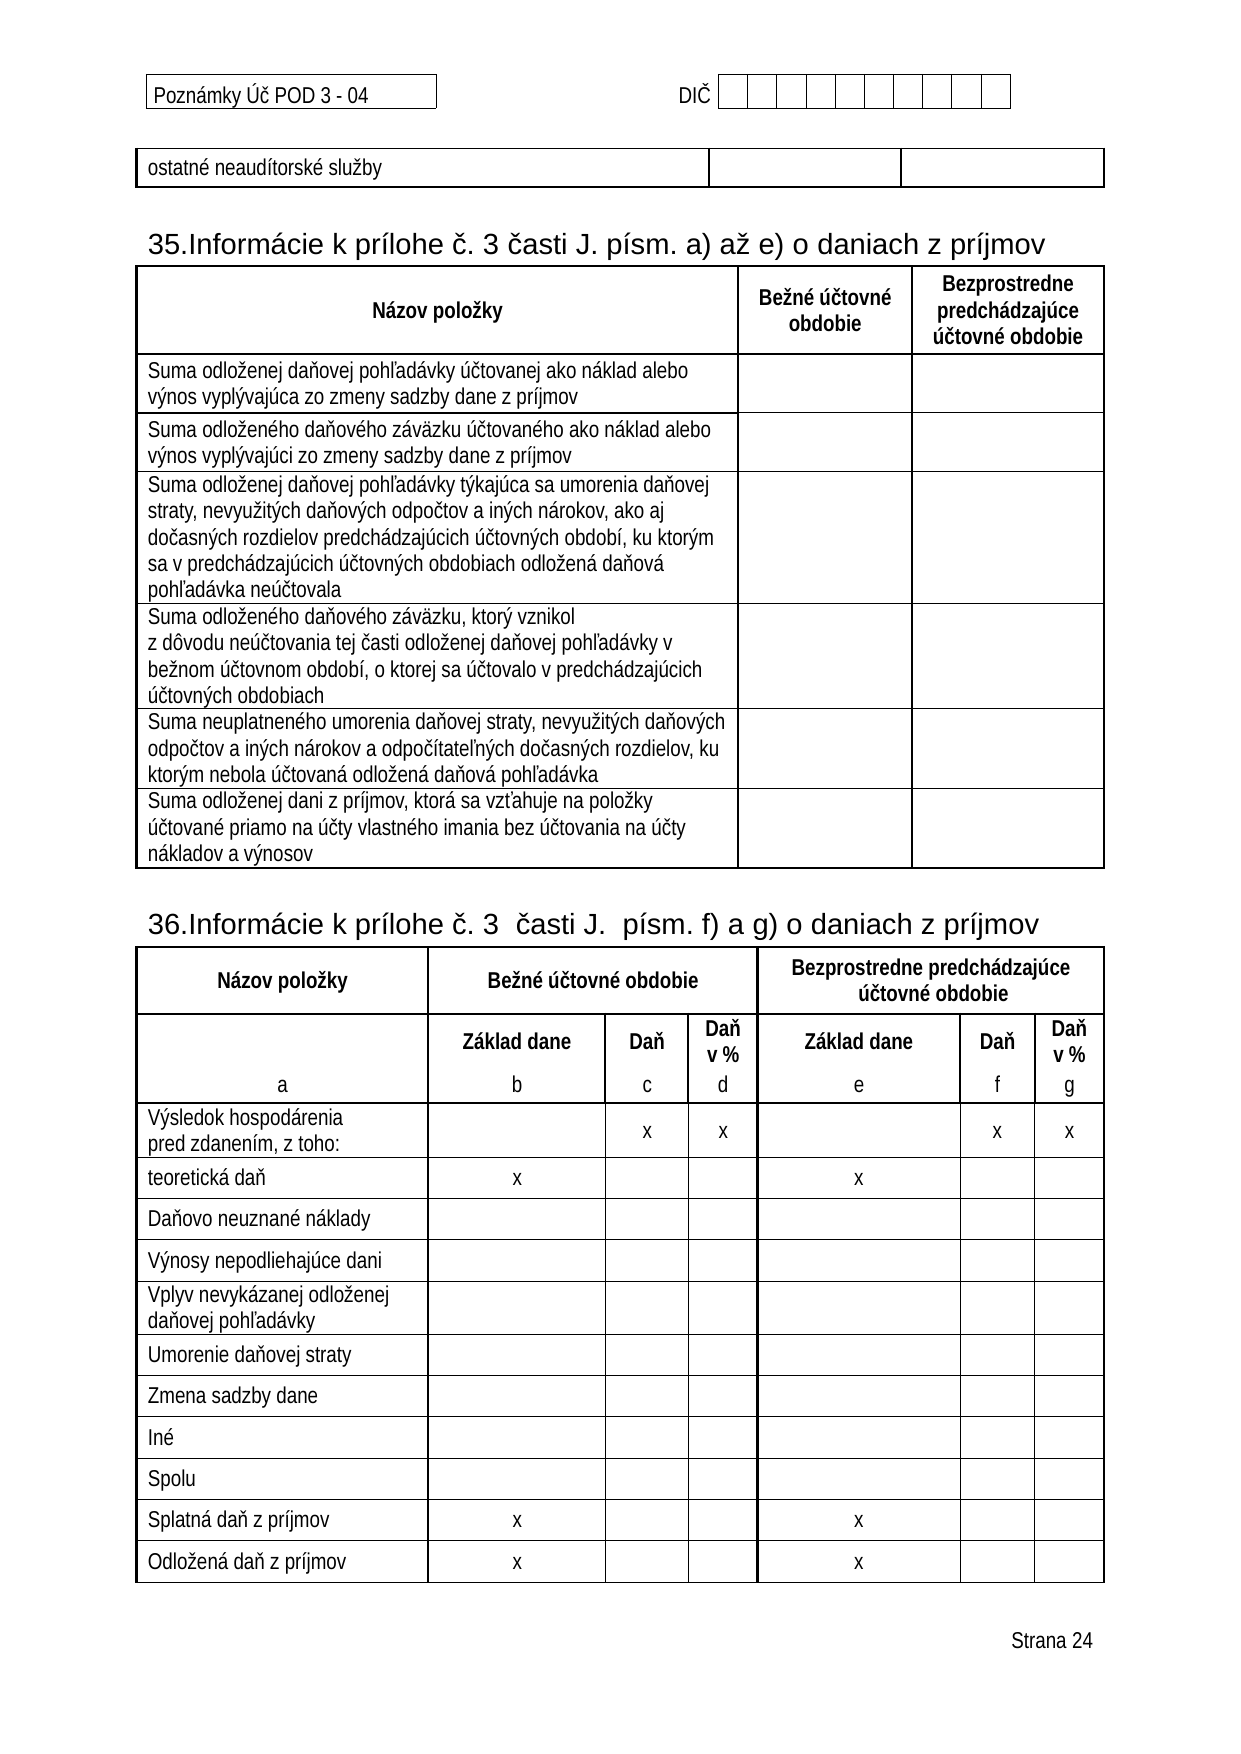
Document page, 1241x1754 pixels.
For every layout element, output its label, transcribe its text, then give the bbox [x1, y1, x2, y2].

table_cell Spolu [138, 1459, 427, 1499]
table_cell [961, 1417, 1034, 1457]
table_cell [606, 1541, 688, 1582]
table_cell Vplyv nevykázanej odloženej daňovej pohľadávky [138, 1282, 427, 1333]
table_cell [429, 1376, 605, 1416]
table_cell [606, 1335, 688, 1375]
table_cell Suma odloženej dani z príjmov, ktorá sa vzťahuje na položky účtované priamo na účty vlastného imania bez účtovania na účty nákladov a výnosov [138, 789, 737, 867]
table_cell [913, 789, 1103, 867]
table_cell [429, 1199, 605, 1239]
table_cell [961, 1158, 1034, 1198]
table_header Bežné účtovné obdobie [739, 267, 911, 353]
table_cell [689, 1376, 756, 1416]
table_cell [689, 1199, 756, 1239]
table_cell [689, 1500, 756, 1540]
table_cell x [759, 1500, 960, 1540]
table_cell [429, 1335, 605, 1375]
table_cell [1035, 1199, 1103, 1239]
table_cell [606, 1282, 688, 1333]
table_cell [1035, 1240, 1103, 1281]
table_cell Odložená daň z príjmov [138, 1541, 427, 1582]
table_cell [759, 1335, 960, 1375]
table_cell x [689, 1104, 756, 1157]
table_cell Výsledok hospodárenia pred zdanením, z toho: [138, 1104, 427, 1157]
table_header Bezprostredne predchádzajúce účtovné obdobie [913, 267, 1103, 353]
table_cell [759, 1199, 960, 1239]
table_cell x [429, 1541, 605, 1582]
table_cell [913, 413, 1103, 471]
table_cell [913, 604, 1103, 708]
table_cell Výnosy nepodliehajúce dani [138, 1240, 427, 1281]
table_cell [606, 1199, 688, 1239]
table_cell [739, 789, 911, 867]
table_cell [1035, 1158, 1103, 1198]
table_cell [961, 1541, 1034, 1582]
table_cell Daň [961, 1015, 1034, 1067]
table_cell [689, 1417, 756, 1457]
table_cell [606, 1417, 688, 1457]
table_cell x [759, 1158, 960, 1198]
table_cell [1035, 1459, 1103, 1499]
table_cell [689, 1282, 756, 1333]
table_cell Základ dane [429, 1015, 604, 1067]
table_cell [961, 1199, 1034, 1239]
table_header Názov položky [138, 948, 427, 1013]
table_cell teoretická daň [138, 1158, 427, 1198]
table_cell [429, 1282, 605, 1333]
table_cell Daňovo neuznané náklady [138, 1199, 427, 1239]
table_cell Suma odloženého daňového záväzku účtovaného ako náklad alebo výnos vyplývajúci zo zmeny sadzby dane z príjmov [138, 414, 737, 471]
table_cell [759, 1376, 960, 1416]
table_cell [739, 355, 911, 412]
table_cell [606, 1376, 688, 1416]
table_cell [913, 709, 1103, 787]
table_cell [1035, 1282, 1103, 1333]
table_cell Splatná daň z príjmov [138, 1500, 427, 1540]
table_cell x [429, 1158, 605, 1198]
table_cell e [759, 1068, 959, 1102]
table_cell [429, 1240, 605, 1281]
table_cell [739, 604, 911, 708]
table_cell [961, 1240, 1034, 1281]
table_cell Daň [606, 1015, 687, 1067]
table_cell [606, 1459, 688, 1499]
table_cell Suma odloženej daňovej pohľadávky účtovanej ako náklad alebo výnos vyplývajúca zo zmeny sadzby dane z príjmov [138, 355, 737, 412]
table_cell [913, 472, 1103, 603]
table_cell [961, 1335, 1034, 1375]
table_cell [138, 1015, 427, 1067]
table_cell [759, 1282, 960, 1333]
table_cell [961, 1459, 1034, 1499]
table_cell Umorenie daňovej straty [138, 1335, 427, 1375]
table_cell x [429, 1500, 605, 1540]
table_cell [913, 355, 1103, 412]
table_cell Zmena sadzby dane [138, 1376, 427, 1416]
table_cell [961, 1376, 1034, 1416]
table_cell [1035, 1417, 1103, 1457]
table_cell [1035, 1376, 1103, 1416]
table_cell [739, 709, 911, 787]
table_cell g [1036, 1068, 1103, 1102]
table_cell [689, 1240, 756, 1281]
table_cell [429, 1417, 605, 1457]
table_cell [606, 1500, 688, 1540]
table_cell a [138, 1068, 427, 1102]
table_cell [689, 1158, 756, 1198]
table_cell Suma neuplatneného umorenia daňovej straty, nevyužitých daňových odpočtov a iných nárokov a odpočítateľných dočasných rozdielov, ku ktorým nebola účtovaná odložená daňová pohľadávka [138, 709, 737, 787]
table_cell Iné [138, 1417, 427, 1457]
table_cell [710, 149, 900, 186]
table_cell [689, 1335, 756, 1375]
table_cell [689, 1459, 756, 1499]
table_cell x [1035, 1104, 1103, 1157]
table_cell Daň v % [689, 1015, 756, 1067]
table_cell [759, 1240, 960, 1281]
title Informácie k prílohe č. 3 časti J. písm. f) a g) o daniach z príjmov [148, 907, 1093, 941]
table_cell [689, 1541, 756, 1582]
table_cell x [606, 1104, 688, 1157]
table_cell b [429, 1068, 604, 1102]
table_cell d [689, 1068, 756, 1102]
table_cell ostatné neaudítorské služby [138, 149, 708, 186]
table_cell [759, 1459, 960, 1499]
table_cell x [759, 1541, 960, 1582]
table_cell [759, 1417, 960, 1457]
table_cell [1035, 1541, 1103, 1582]
table_cell [606, 1158, 688, 1198]
table_header Bezprostredne predchádzajúce účtovné obdobie [759, 948, 1103, 1013]
table_cell [606, 1240, 688, 1281]
table_cell [961, 1282, 1034, 1333]
table_cell [429, 1459, 605, 1499]
table_cell [739, 413, 911, 471]
table_cell x [961, 1104, 1034, 1157]
table_cell f [961, 1068, 1034, 1102]
table_header Názov položky [138, 267, 737, 353]
table_cell [961, 1500, 1034, 1540]
table_cell [429, 1104, 605, 1157]
table_cell Suma odloženého daňového záväzku, ktorý vznikol z dôvodu neúčtovania tej časti odloženej daňovej pohľadávky v bežnom účtovnom období, o ktorej sa účtovalo v predchádzajúcich účtovných obdobiach [138, 604, 737, 708]
table_cell [1035, 1335, 1103, 1375]
table_cell [902, 149, 1103, 186]
table_cell Daň v % [1036, 1015, 1103, 1067]
table_cell Suma odloženej daňovej pohľadávky týkajúca sa umorenia daňovej straty, nevyužitých daňových odpočtov a iných nárokov, ako aj dočasných rozdielov predchádzajúcich účtovných období, ku ktorým sa v predchádzajúcich účtovných obdobiach odložená daňová pohľadávka neúčtovala [138, 472, 737, 603]
table_cell [759, 1104, 960, 1157]
table_cell Základ dane [759, 1015, 959, 1067]
table_header Bežné účtovné obdobie [429, 948, 756, 1013]
title Informácie k prílohe č. 3 časti J. písm. a) až e) o daniach z príjmov [148, 227, 1093, 260]
table_cell c [606, 1068, 687, 1102]
table_cell [739, 472, 911, 603]
table_cell [1035, 1500, 1103, 1540]
